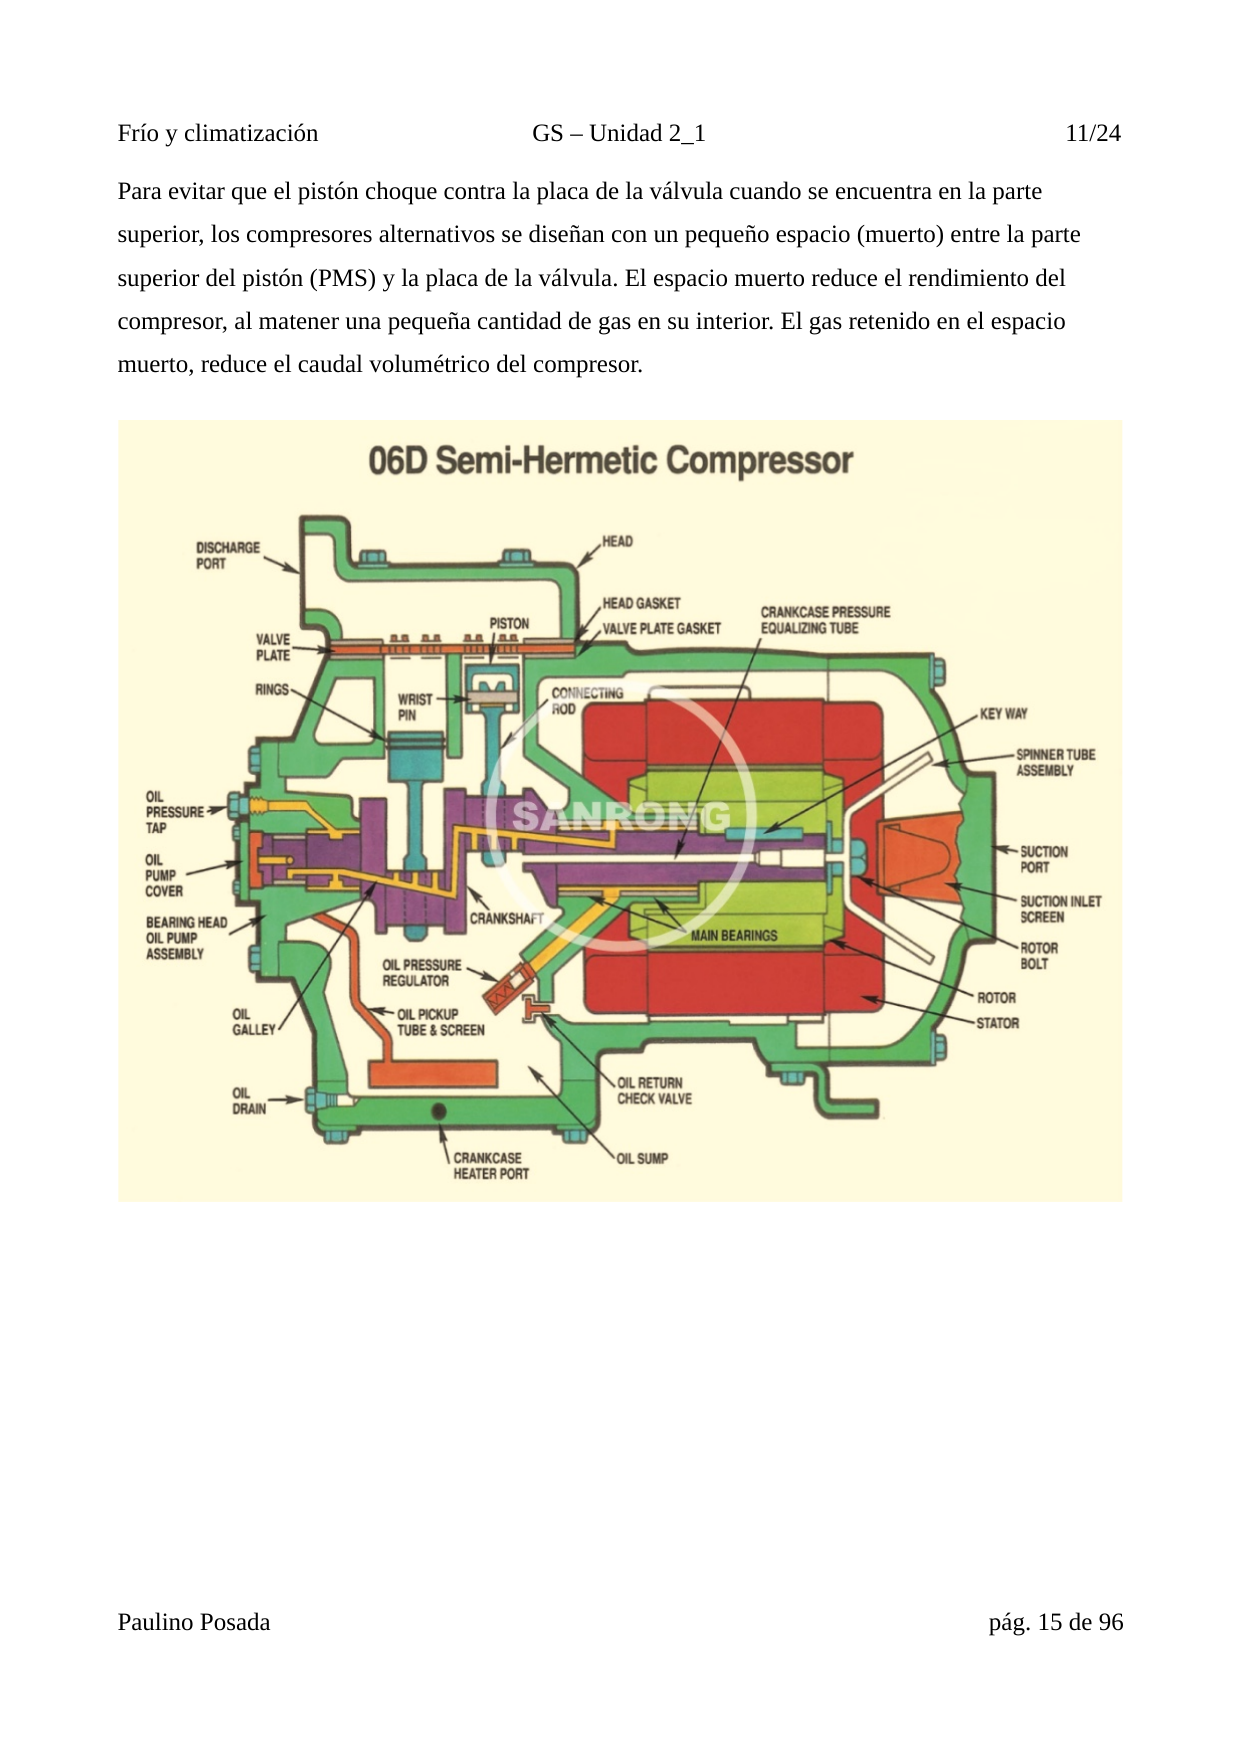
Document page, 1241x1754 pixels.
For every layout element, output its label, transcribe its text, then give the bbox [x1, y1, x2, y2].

picture [118, 420, 1123, 1202]
text Para evitar que el pistón choque contra la placa de la válvula cuando se encuentra en la parte [117, 176, 1123, 205]
text superior, los compresores alternativos se diseñan con un pequeño espacio (muerto) entre la parte [117, 219, 1123, 248]
text superior del pistón (PMS) y la placa de la válvula. El espacio muerto reduce el rendimiento del compresor, al matener una pequeña cantidad de gas en su interior. El gas retenido en el espacio muerto, reduce el caudal volumétrico del compresor. [117, 263, 1123, 378]
